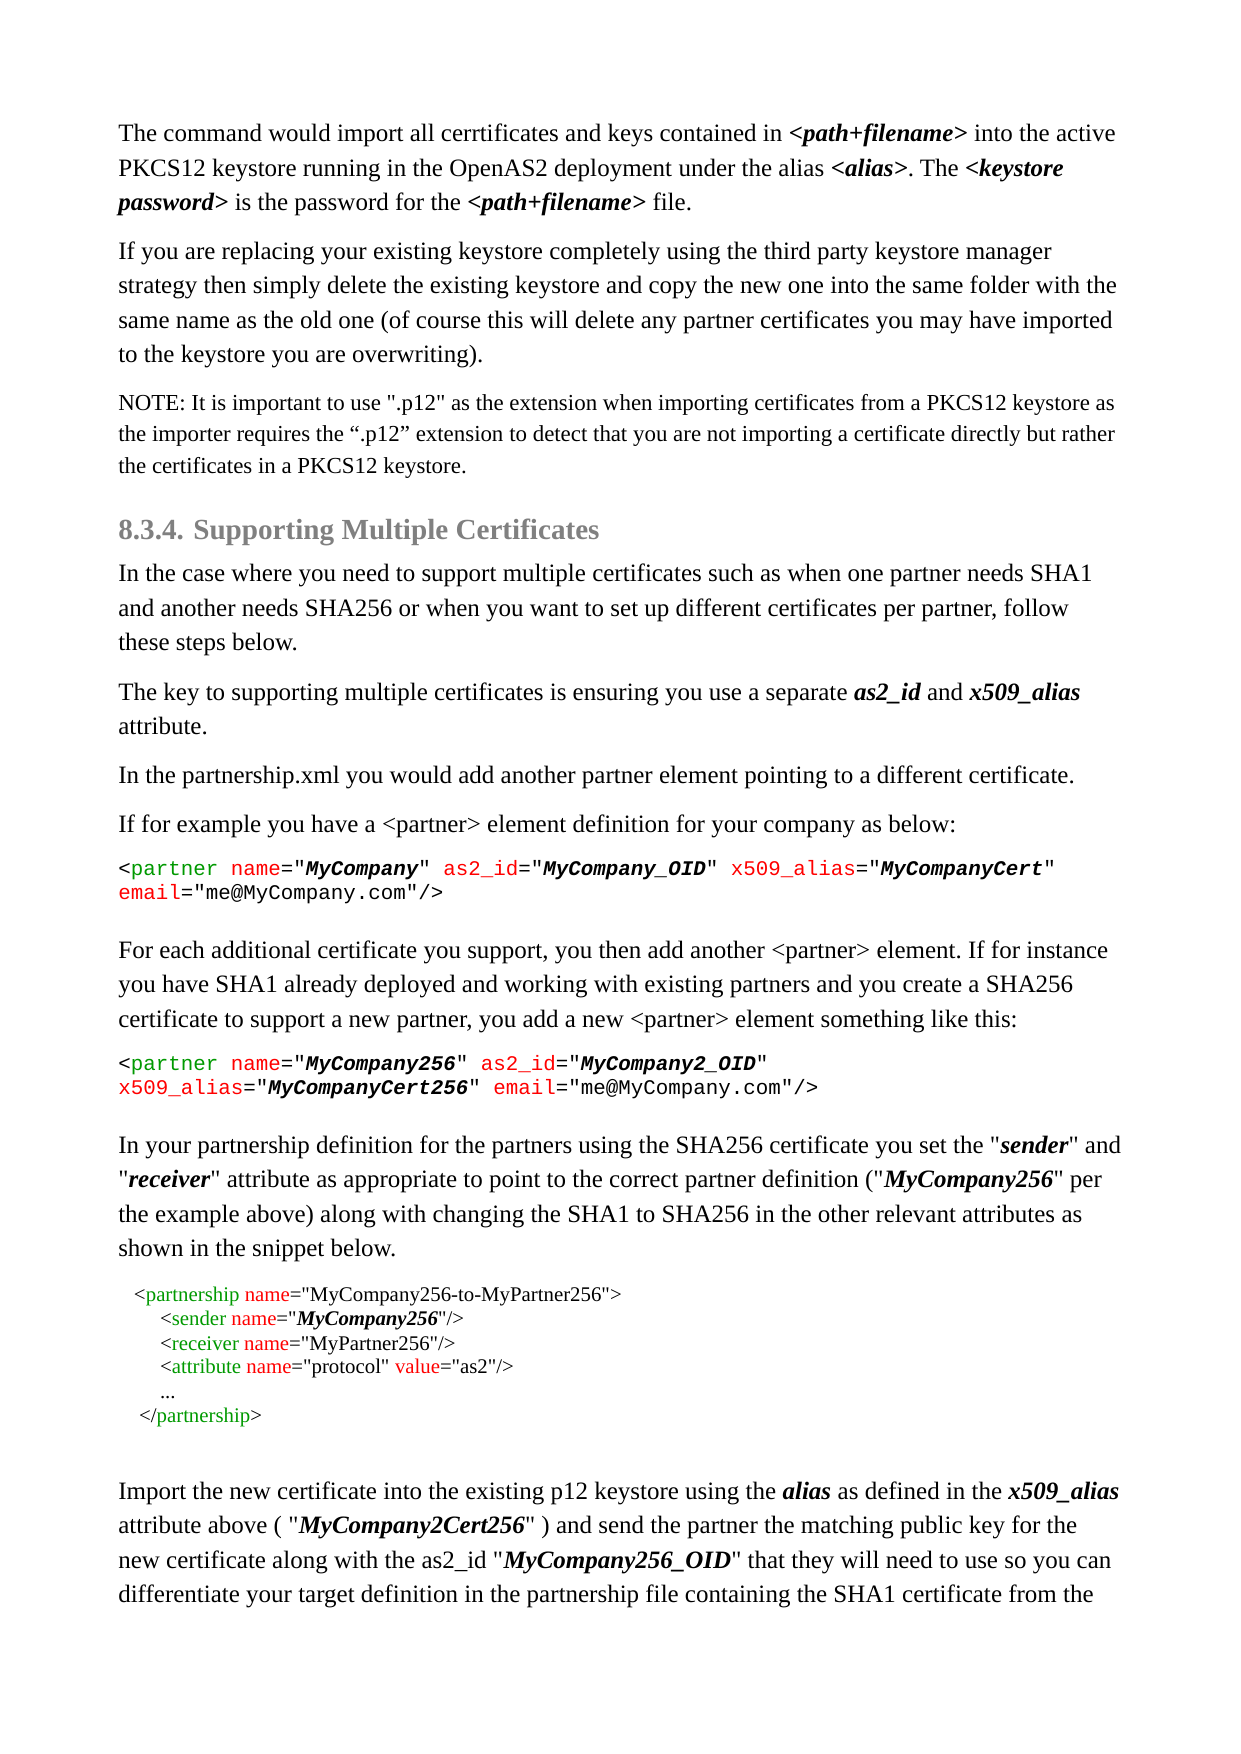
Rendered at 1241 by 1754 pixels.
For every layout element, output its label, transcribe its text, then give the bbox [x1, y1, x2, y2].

text If for example you have a <partner> element definition for your company as below: [118, 809, 1122, 838]
text </partnership> [118, 1403, 1122, 1427]
text In the case where you need to support multiple certificates such as when one partner needs SHA1 and another needs SHA256 or when you want to set up different certificates per partner, follow these steps below. [118, 558, 1122, 656]
text <receiver name="MyPartner256"/> [118, 1330, 1122, 1354]
text The command would import all cerrtificates and keys contained in <path+filename> into the active PKCS12 keystore running in the OpenAS2 deployment under the alias <alias>. The <keystore password> is the password for the <path+filename> file. [118, 118, 1122, 216]
text In the partnership.xml you would add another partner element pointing to a different certificate. [118, 760, 1122, 789]
text <attribute name="protocol" value="as2"/> [118, 1354, 1122, 1378]
text NOTE: It is important to use ".p12" as the extension when importing certificates from a PKCS12 keystore as the importer requires the “.p12” extension to detect that you are not importing a certificate directly but rather the certificates in a PKCS12 keystore. [118, 389, 1122, 478]
subtitle Supporting Multiple Certificates [118, 512, 1122, 546]
text Import the new certificate into the existing p12 keystore using the alias as defined in the x509_alias attribute above ( "MyCompany2Cert256" ) and send the partner the matching public key for the new certificate along with the as2_id "MyCompany256_OID" that they will need to use so you can differentiate your target definition in the partnership file containing the SHA1 certificate from the [118, 1476, 1122, 1608]
text <sender name="MyCompany256"/> [118, 1306, 1122, 1330]
text <partner name="MyCompany" as2_id="MyCompany_OID" x509_alias="MyCompanyCert" email="me@MyCompany.com"/> [118, 858, 1122, 906]
text If you are replacing your existing keystore completely using the third party keystore manager strategy then simply delete the existing keystore and copy the new one into the same folder with the same name as the old one (of course this will delete any partner certificates you may have imported to the keystore you are overwriting). [118, 236, 1122, 368]
text The key to supporting multiple certificates is ensuring you use a separate as2_id and x509_alias attribute. [118, 677, 1122, 740]
text In your partnership definition for the partners using the SHA256 certificate you set the "sender" and "receiver" attribute as appropriate to point to the correct partner definition ("MyCompany256" per the example above) along with changing the SHA1 to SHA256 in the other relevant attributes as shown in the snippet below. [118, 1130, 1122, 1262]
text For each additional certificate you support, you then add another <partner> element. If for instance you have SHA1 already deployed and working with existing partners and you create a SHA256 certificate to support a new partner, you add a new <partner> element something like this: [118, 935, 1122, 1033]
text <partner name="MyCompany256" as2_id="MyCompany2_OID" x509_alias="MyCompanyCert256" email="me@MyCompany.com"/> [118, 1053, 1122, 1100]
text <partnership name="MyCompany256-to-MyPartner256"> [118, 1282, 1122, 1306]
text ... [118, 1378, 1122, 1403]
